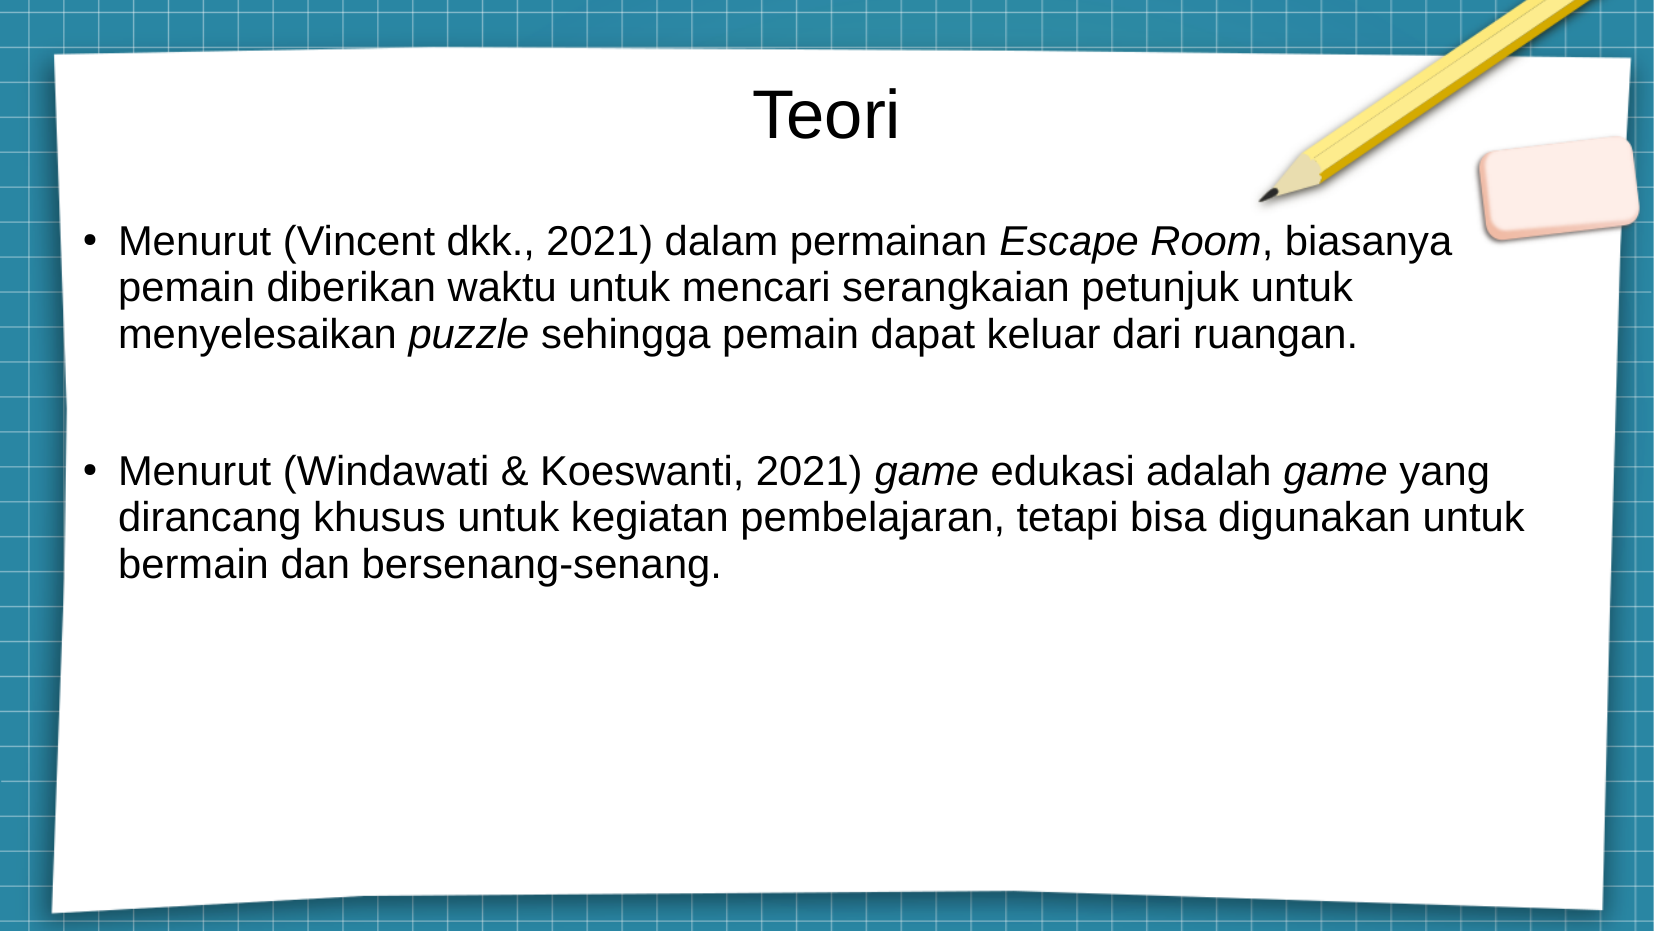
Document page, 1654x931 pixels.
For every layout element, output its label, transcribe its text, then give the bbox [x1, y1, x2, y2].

list Menurut (Vincent dkk., 2021) dalam permainan Escape Room, biasanya pemain diberikan waktu untuk mencari serangkaian petunjuk untuk menyelesaikan puzzle sehingga pemain dapat keluar dari ruangan. Menurut (Windawati & Koeswanti, 2021) game edukasi adalah game yang dirancang khusus untuk kegiatan pembelajaran, tetapi bisa digunakan untuk bermain dan bersenang-senang. [82, 217, 1571, 758]
title Teori [82, 37, 1571, 193]
picture [0, 0, 1654, 931]
